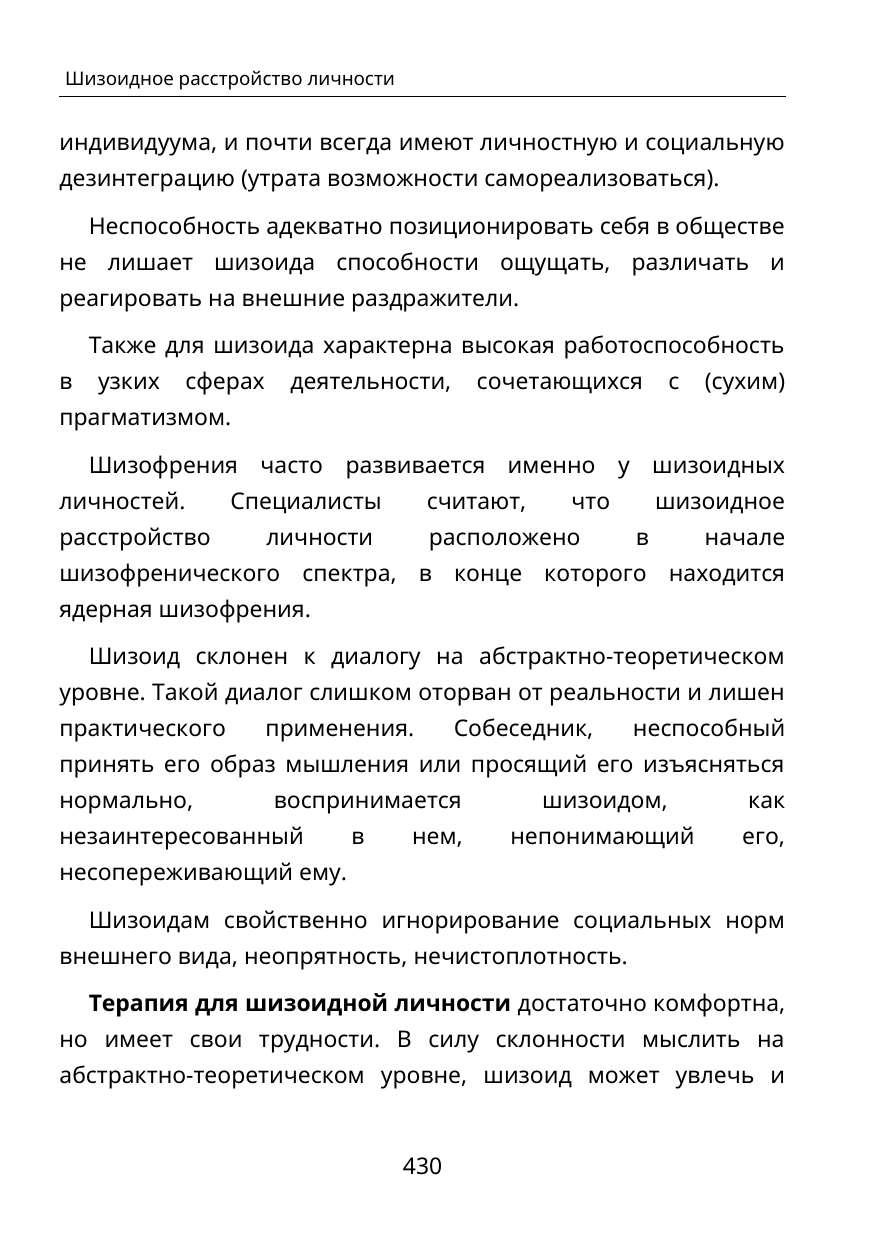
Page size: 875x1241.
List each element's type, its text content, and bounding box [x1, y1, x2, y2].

text Шизоидам свойственно игнорирование социальных норм внешнего вида, неопрятность, нечистоплотность. [59, 904, 786, 971]
text индивидуума, и почти всегда имеют личностную и социальную дезинтеграцию (утрата возможности самореализоваться). [59, 126, 786, 193]
text Неспособность адекватно позиционировать себя в обществе не лишает шизоида способности ощущать, различать и реагировать на внешние раздражители. [59, 210, 786, 313]
text Также для шизоида характерна высокая работоспособность в узких сферах деятельности, сочетающихся с (сухим) прагматизмом. [59, 329, 786, 432]
text Шизофрения часто развивается именно у шизоидных личностей. Специалисты считают, что шизоидное расстройство личности расположено в начале шизофренического спектра, в конце которого находится ядерная шизофрения. [59, 449, 786, 624]
text Шизоид склонен к диалогу на абстрактно-теоретическом уровне. Такой диалог слишком оторван от реальности и лишен практического применения. Собеседник, неспособный принять его образ мышления или просящий его изъясняться нормально, воспринимается шизоидом, как незаинтересованный в нем, непонимающий его, несопереживающий ему. [59, 640, 786, 887]
text Терапия для шизоидной личности достаточно комфортна, но имеет свои трудности. В силу склонности мыслить на абстрактно-теоретическом уровне, шизоид может увлечь и [59, 987, 786, 1090]
